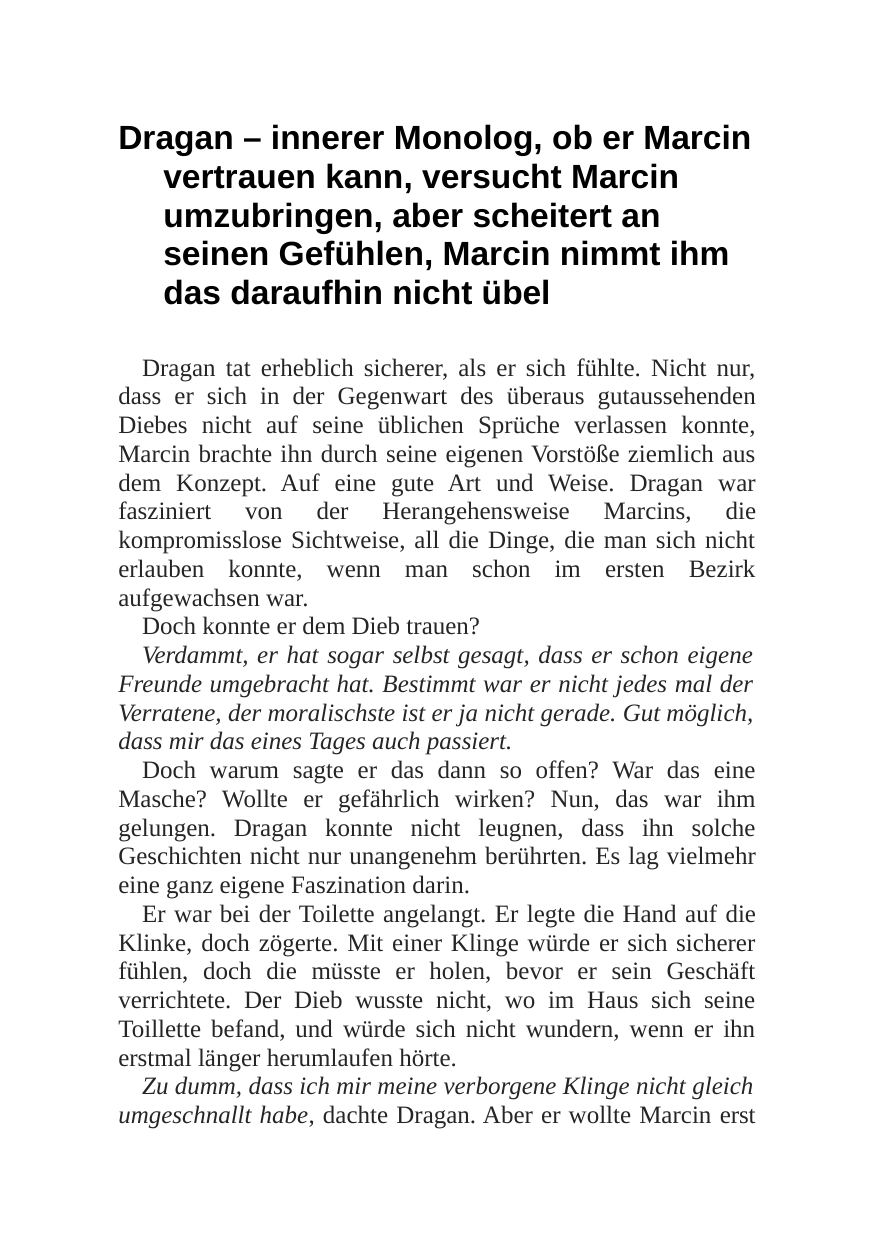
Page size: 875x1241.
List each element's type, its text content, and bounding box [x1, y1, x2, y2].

subtitle Dragan – innerer Monolog, ob er Marcin vertrauen kann, versucht Marcin umzubringen, aber scheitert an seinen Gefühlen, Marcin nimmt ihm das daraufhin nicht übel [118, 118, 756, 311]
text Doch warum sagte er das dann so offen? War das eine Masche? Wollte er gefährlich wirken? Nun, das war ihm gelungen. Dragan konnte nicht leugnen, dass ihn solche Geschichten nicht nur unangenehm berührten. Es lag vielmehr eine ganz eigene Faszination darin. [118, 755, 756, 899]
text Doch konnte er dem Dieb trauen? [118, 611, 756, 640]
text Dragan tat erheblich sicherer, als er sich fühlte. Nicht nur, dass er sich in der Gegenwart des überaus gutaussehenden Diebes nicht auf seine üblichen Sprüche verlassen konnte, Marcin brachte ihn durch seine eigenen Vorstöße ziemlich aus dem Konzept. Auf eine gute Art und Weise. Dragan war fasziniert von der Herangehensweise Marcins, die kompromisslose Sichtweise, all die Dinge, die man sich nicht erlauben konnte, wenn man schon im ersten Bezirk aufgewachsen war. [118, 353, 756, 611]
text Er war bei der Toilette angelangt. Er legte die Hand auf die Klinke, doch zögerte. Mit einer Klinge würde er sich sicherer fühlen, doch die müsste er holen, bevor er sein Geschäft verrichtete. Der Dieb wusste nicht, wo im Haus sich seine Toillette befand, und würde sich nicht wundern, wenn er ihn erstmal länger herumlaufen hörte. [118, 899, 756, 1071]
text Verdammt, er hat sogar selbst gesagt, dass er schon eigene Freunde umgebracht hat. Bestimmt war er nicht jedes mal der Verratene, der moralischste ist er ja nicht gerade. Gut möglich, dass mir das eines Tages auch passiert. [118, 640, 756, 755]
text Zu dumm, dass ich mir meine verborgene Klinge nicht gleich umgeschnallt habe, dachte Dragan. Aber er wollte Marcin erst [118, 1071, 756, 1129]
